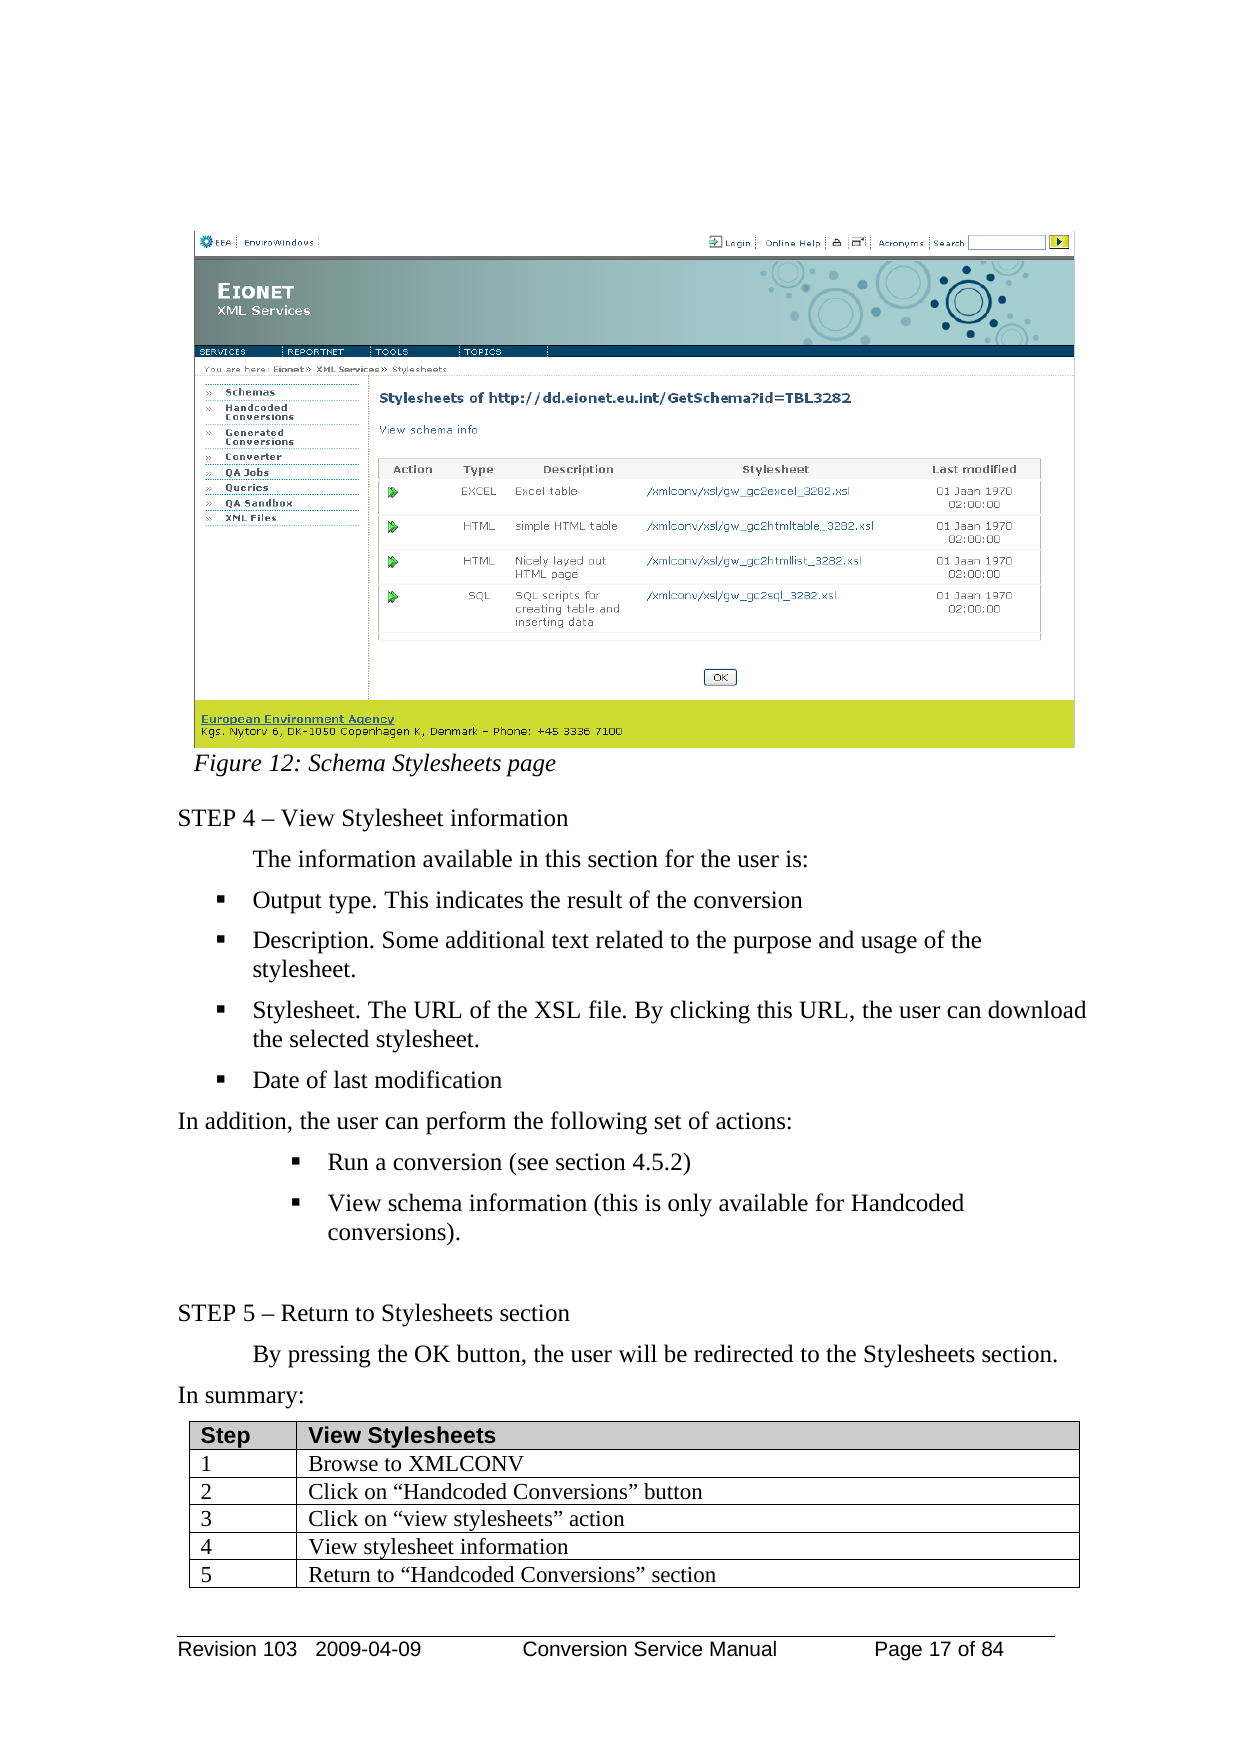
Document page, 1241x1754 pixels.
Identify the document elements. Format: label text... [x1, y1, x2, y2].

text Figure 12: Schema Stylesheets page [194, 748, 1074, 776]
text Step 4 – View Stylesheet information [177, 803, 1092, 832]
table_cell 2 [190, 1478, 296, 1504]
table_cell View stylesheet information [297, 1533, 1079, 1559]
table_cell Click on “Handcoded Conversions” button [297, 1478, 1079, 1504]
table_cell 3 [190, 1505, 296, 1532]
list Stylesheet. The URL of the XSL file. By clicking this URL, the user can download the selected stylesheet. [215, 995, 1092, 1053]
table_cell 4 [190, 1533, 296, 1559]
table_cell Browse to XMLCONV [297, 1450, 1079, 1477]
text In summary: [177, 1380, 1092, 1409]
list Run a conversion (see section 4.5.2) [290, 1147, 1092, 1176]
table_header View Stylesheets [297, 1422, 1079, 1449]
text By pressing the OK button, the user will be redirected to the Stylesheets section. [177, 1339, 1092, 1368]
table_cell Return to “Handcoded Conversions” section [297, 1560, 1079, 1587]
table_header Step [190, 1422, 296, 1449]
text In addition, the user can perform the following set of actions: [177, 1106, 1092, 1135]
text The information available in this section for the user is: [177, 844, 1092, 873]
list Date of last modification [215, 1065, 1092, 1094]
list Description. Some additional text related to the purpose and usage of the stylesheet. [215, 925, 1092, 983]
list View schema information (this is only available for Handcoded conversions). [290, 1188, 1092, 1246]
table_cell 1 [190, 1450, 296, 1477]
table_cell Click on “view stylesheets” action [297, 1505, 1079, 1532]
text Step 5 – Return to Stylesheets section [177, 1298, 1092, 1327]
list Output type. This indicates the result of the conversion [215, 884, 1092, 913]
table_cell 5 [190, 1560, 296, 1587]
